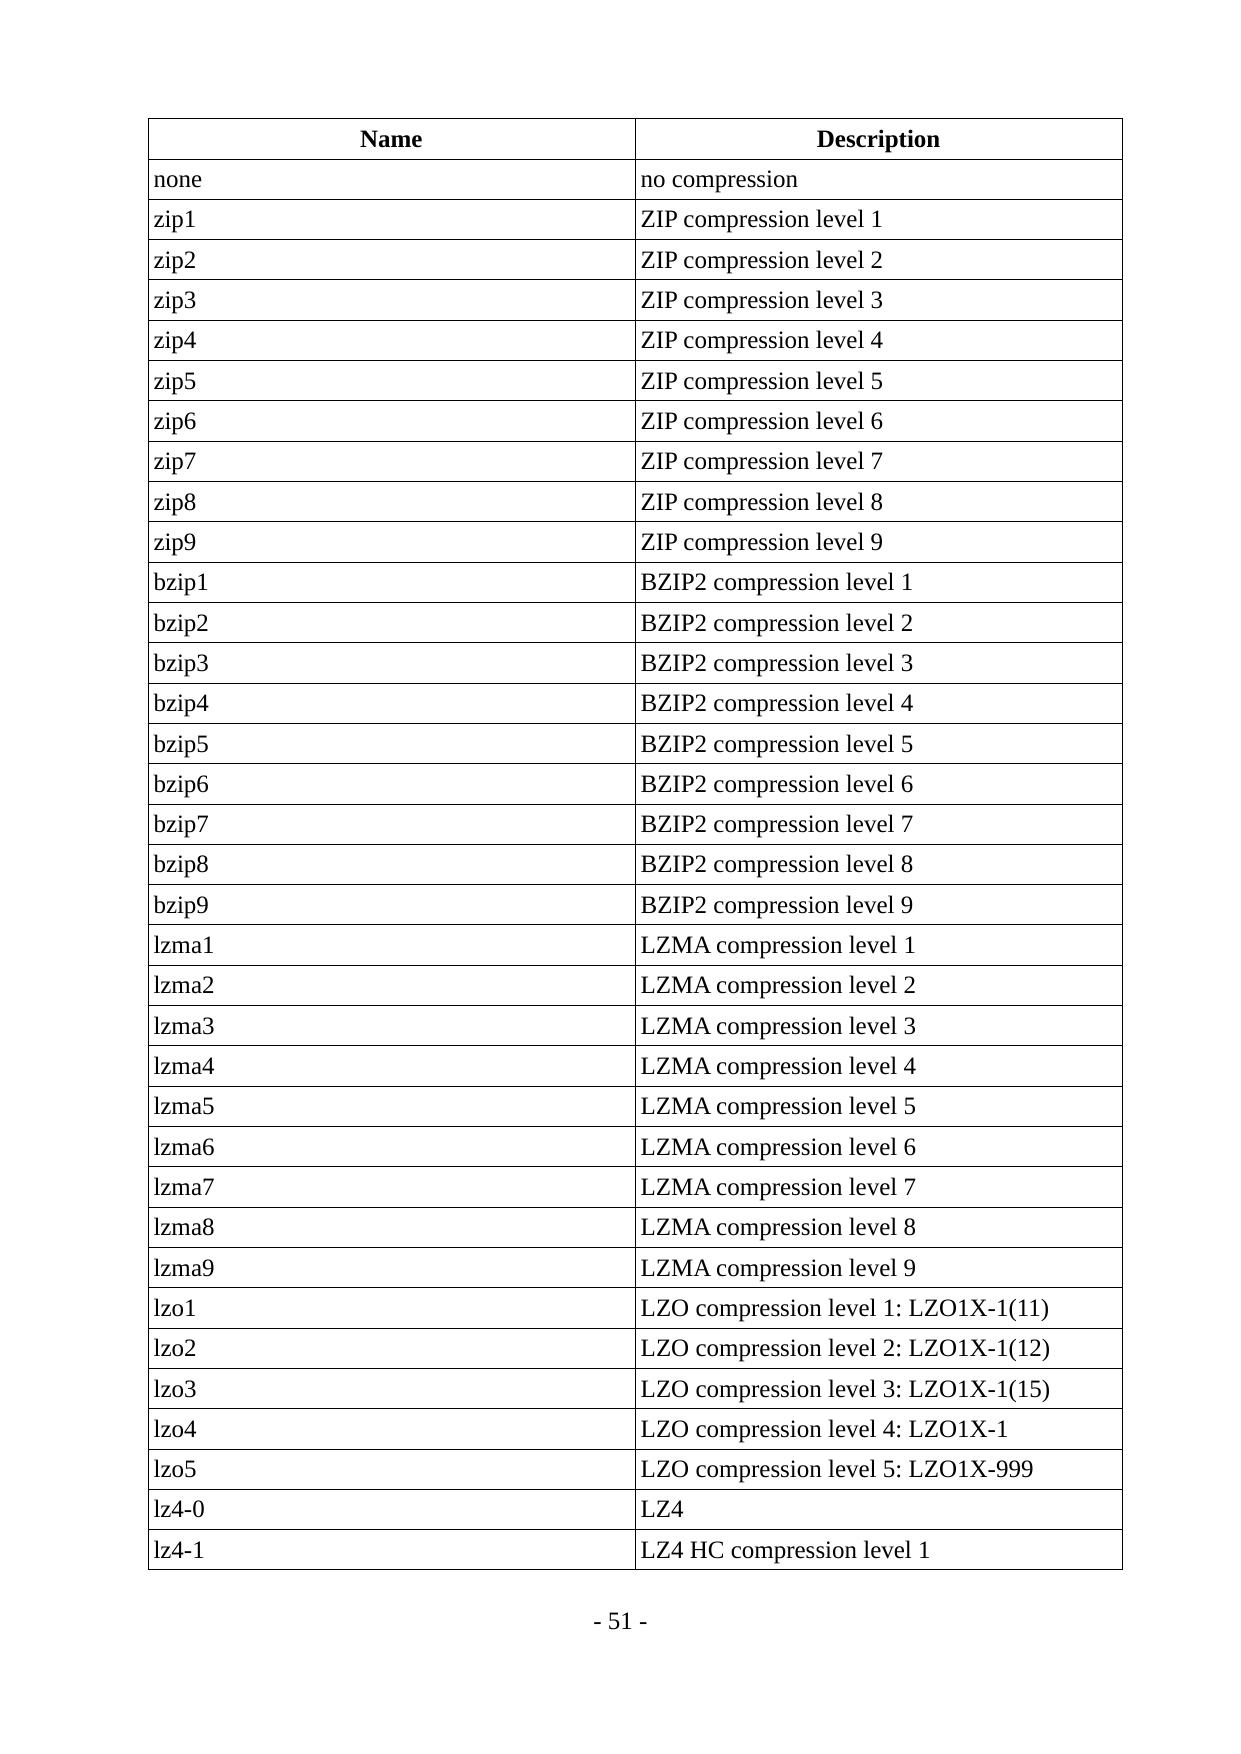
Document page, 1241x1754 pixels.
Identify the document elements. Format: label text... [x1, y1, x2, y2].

table_cell bzip5 [149, 724, 635, 763]
table_cell ZIP compression level 6 [636, 401, 1122, 441]
table_cell bzip3 [149, 643, 635, 682]
table_cell no compression [636, 160, 1122, 199]
table_cell lzma6 [149, 1127, 635, 1166]
table_cell lzma1 [149, 925, 635, 965]
table_cell BZIP2 compression level 8 [636, 845, 1122, 884]
table_cell none [149, 160, 635, 199]
table_cell LZO compression level 2: LZO1X-1(12) [636, 1329, 1122, 1368]
table_cell LZMA compression level 8 [636, 1208, 1122, 1247]
table_cell bzip8 [149, 845, 635, 884]
table_cell LZO compression level 3: LZO1X-1(15) [636, 1369, 1122, 1408]
table_cell zip1 [149, 200, 635, 239]
table_cell lzma7 [149, 1167, 635, 1207]
table_cell LZMA compression level 5 [636, 1087, 1122, 1126]
table_cell ZIP compression level 4 [636, 321, 1122, 360]
table_cell BZIP2 compression level 9 [636, 885, 1122, 924]
table_cell lzo1 [149, 1288, 635, 1327]
table_header Description [636, 119, 1122, 158]
table_cell zip4 [149, 321, 635, 360]
table_cell bzip4 [149, 684, 635, 723]
table_cell BZIP2 compression level 7 [636, 805, 1122, 844]
table_cell lzma5 [149, 1087, 635, 1126]
table_cell lz4-1 [149, 1530, 635, 1569]
table_cell bzip7 [149, 805, 635, 844]
table_cell lzma9 [149, 1248, 635, 1287]
table_cell lzma2 [149, 966, 635, 1005]
table_cell LZMA compression level 6 [636, 1127, 1122, 1166]
table_cell BZIP2 compression level 4 [636, 684, 1122, 723]
table_cell zip2 [149, 240, 635, 279]
table_cell LZ4 HC compression level 1 [636, 1530, 1122, 1569]
table_cell bzip2 [149, 603, 635, 642]
table_cell LZO compression level 5: LZO1X-999 [636, 1450, 1122, 1489]
table_cell bzip9 [149, 885, 635, 924]
table_cell LZMA compression level 2 [636, 966, 1122, 1005]
table_cell bzip6 [149, 764, 635, 803]
table_cell zip7 [149, 442, 635, 481]
table_cell lzo3 [149, 1369, 635, 1408]
table_cell ZIP compression level 2 [636, 240, 1122, 279]
table_cell zip6 [149, 401, 635, 441]
table_cell lz4-0 [149, 1490, 635, 1529]
table_cell ZIP compression level 1 [636, 200, 1122, 239]
table_cell ZIP compression level 7 [636, 442, 1122, 481]
table_cell lzma3 [149, 1006, 635, 1045]
table_cell LZO compression level 4: LZO1X-1 [636, 1409, 1122, 1448]
table_cell LZMA compression level 4 [636, 1046, 1122, 1086]
table_cell BZIP2 compression level 3 [636, 643, 1122, 682]
table_cell LZO compression level 1: LZO1X-1(11) [636, 1288, 1122, 1327]
table_cell LZMA compression level 7 [636, 1167, 1122, 1207]
table_cell BZIP2 compression level 6 [636, 764, 1122, 803]
table_cell zip5 [149, 361, 635, 400]
table_cell LZMA compression level 1 [636, 925, 1122, 965]
table_cell ZIP compression level 9 [636, 522, 1122, 562]
table_cell lzma8 [149, 1208, 635, 1247]
table_cell ZIP compression level 8 [636, 482, 1122, 521]
table_cell bzip1 [149, 563, 635, 602]
table_cell lzo2 [149, 1329, 635, 1368]
table_cell LZ4 [636, 1490, 1122, 1529]
table_cell ZIP compression level 3 [636, 280, 1122, 320]
table_header Name [149, 119, 635, 158]
table_cell zip9 [149, 522, 635, 562]
table_cell zip3 [149, 280, 635, 320]
table_cell BZIP2 compression level 5 [636, 724, 1122, 763]
table_cell LZMA compression level 9 [636, 1248, 1122, 1287]
table_cell BZIP2 compression level 2 [636, 603, 1122, 642]
table_cell zip8 [149, 482, 635, 521]
table_cell lzma4 [149, 1046, 635, 1086]
table_cell lzo5 [149, 1450, 635, 1489]
table_cell BZIP2 compression level 1 [636, 563, 1122, 602]
table_cell ZIP compression level 5 [636, 361, 1122, 400]
table_cell lzo4 [149, 1409, 635, 1448]
table_cell LZMA compression level 3 [636, 1006, 1122, 1045]
